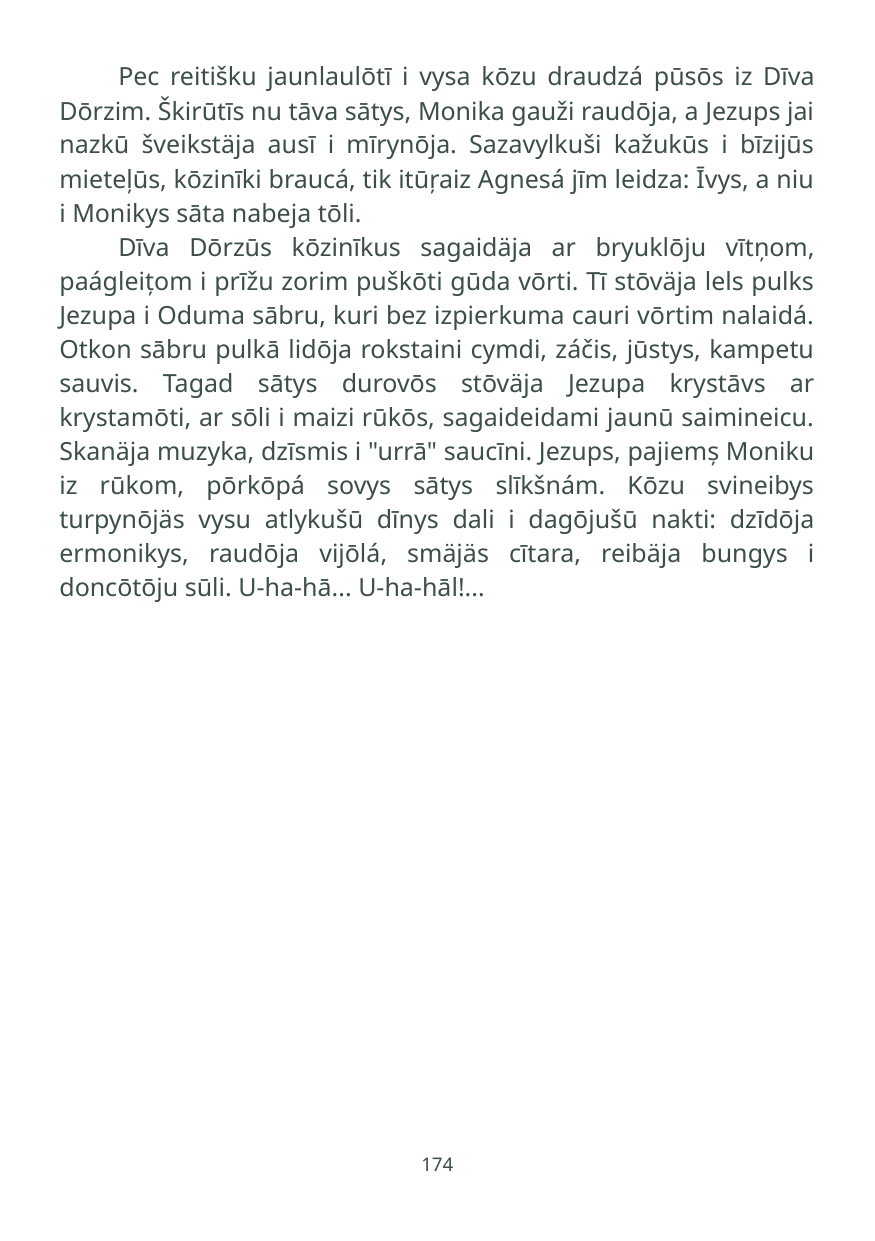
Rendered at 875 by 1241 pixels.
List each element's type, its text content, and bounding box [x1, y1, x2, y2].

text Dīva Dōrzūs kōzinīkus sagaidäja ar bryuklōju vītņom, paágleițom i prīžu zorim puškōti gūda vōrti. Tī stōväja lels pulks Jezupa i Oduma sābru, kuri bez izpierkuma cauri vōrtim nalaidá. Otkon sābru pulkā lidōja rokstaini cymdi, záčis, jūstys, kampetu sauvis. Tagad sātys durovōs stōväja Jezupa krystāvs ar krystamōti, ar sōli i maizi rūkōs, sagaideidami jaunū saimineicu. Skanäja muzyka, dzīsmis i "urrā" saucīni. Jezups, pajiemș Moniku iz rūkom, pōrkōpá sovys sātys slīkšnám. Kōzu svineibys turpynōjäs vysu atlykušū dīnys dali i dagōjušū nakti: dzīdōja ermonikys, raudōja vijōlá, smäjäs cītara, reibäja bungys i doncōtōju sūli. U-ha-hā... U-ha-hāl!... [59, 229, 815, 604]
text Pec reitišku jaunlaulōtī i vysa kōzu draudzá pūsōs iz Dīva Dōrzim. Škirūtīs nu tāva sātys, Monika gauži raudōja, a Jezups jai nazkū šveikstäja ausī i mīrynōja. Sazavylkuši kažukūs i bīzijūs mieteļūs, kōzinīki braucá, tik itūŗaiz Agnesá jīm leidza: Īvys, a niu i Monikys sāta nabeja tōli. [59, 59, 815, 229]
